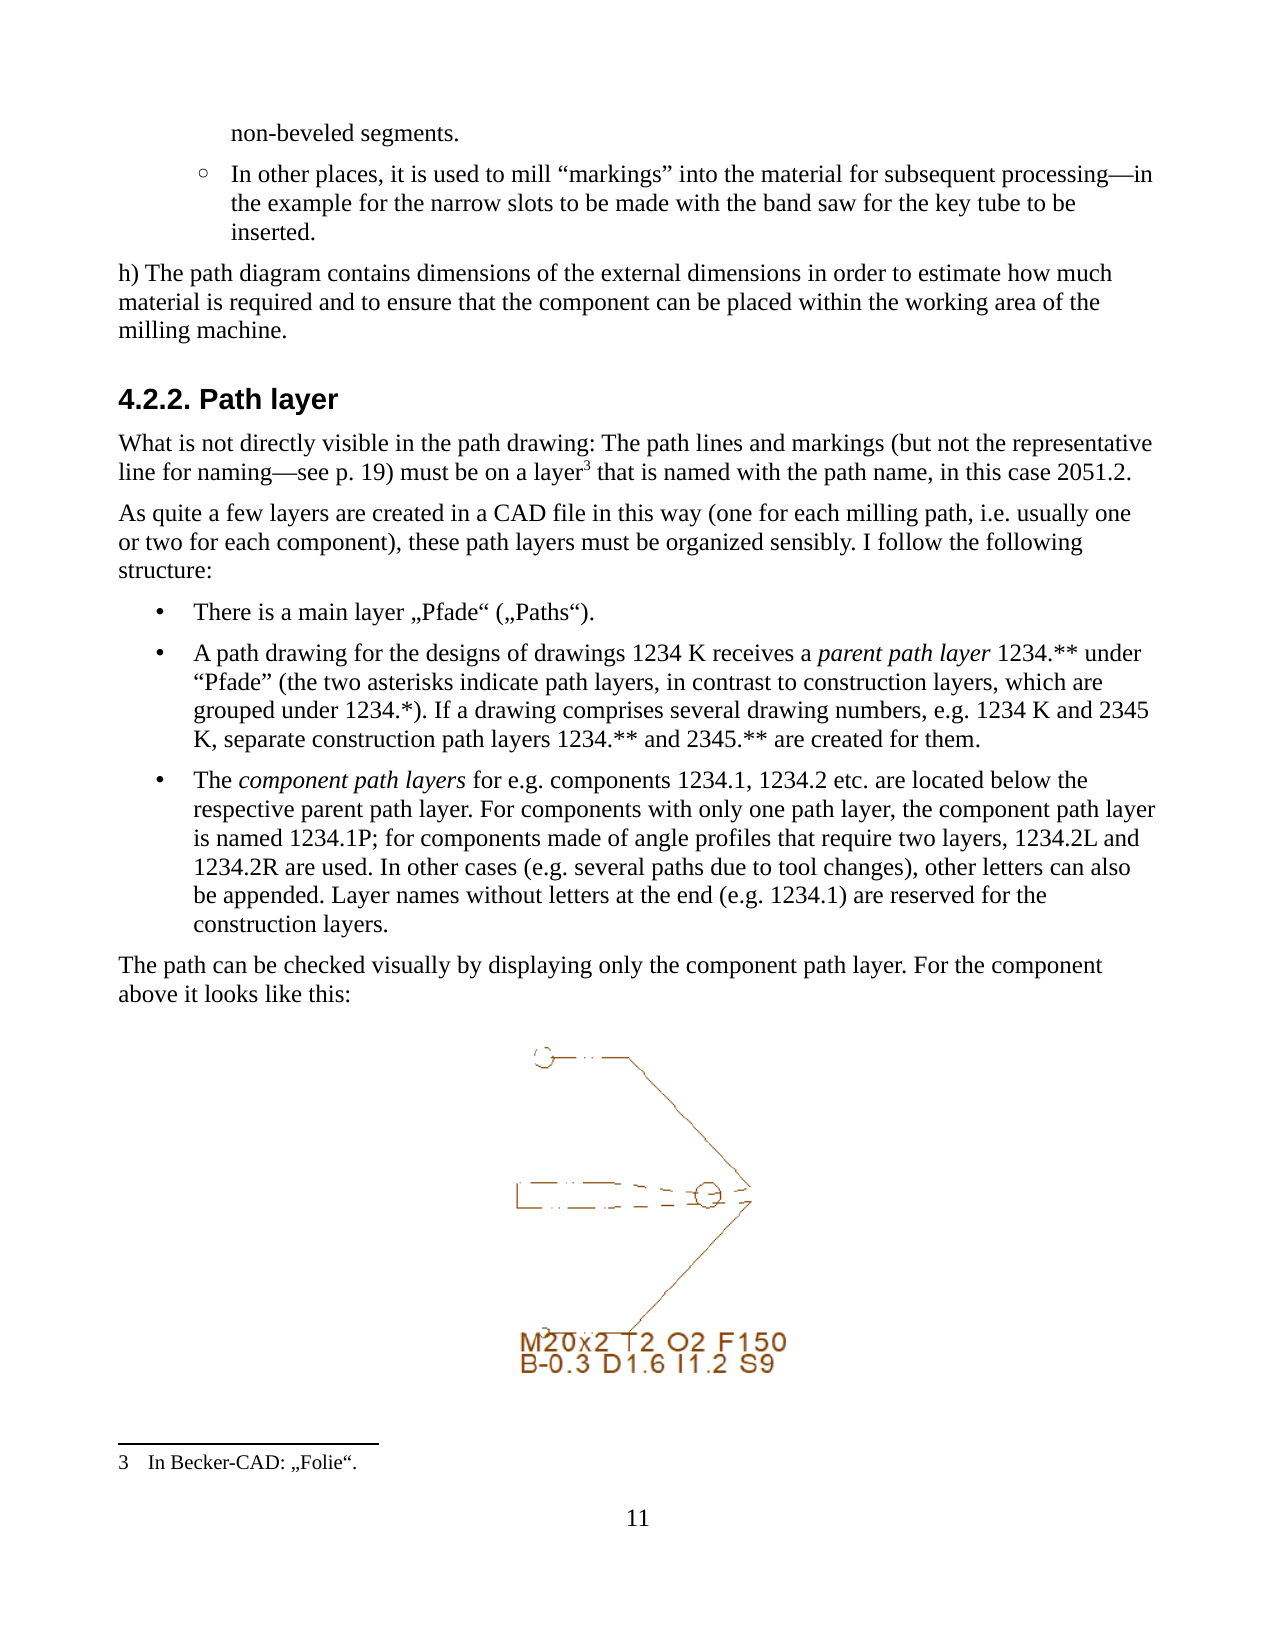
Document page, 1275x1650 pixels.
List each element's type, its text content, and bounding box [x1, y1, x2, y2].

subtitle 4.2.2. Path layer [118, 382, 1157, 415]
list In other places, it is used to mill “markings” into the material for subsequent processing—in the example for the narrow slots to be made with the band saw for the key tube to be inserted. [193, 159, 1157, 246]
text h) The path diagram contains dimensions of the external dimensions in order to estimate how much material is required and to ensure that the component can be placed within the working area of the milling machine. [118, 258, 1157, 344]
picture [457, 1020, 818, 1388]
list A path drawing for the designs of drawings 1234 K receives a parent path layer 1234.** under “Pfade” (the two asterisks indicate path layers, in contrast to construction layers, which are grouped under 1234.*). If a drawing comprises several drawing numbers, e.g. 1234 K and 2345 K, separate construction path layers 1234.** and 2345.** are created for them. [156, 638, 1157, 753]
text In Becker-CAD: „Folie“. [118, 1449, 1157, 1474]
text As quite a few layers are created in a CAD file in this way (one for each milling path, i.e. usually one or two for each component), these path layers must be organized sensibly. I follow the following structure: [118, 498, 1157, 584]
text What is not directly visible in the path drawing: The path lines and markings (but not the representative line for naming—see p. 18) must be on a layer that is named with the path name, in this case 2051.2. [118, 428, 1157, 485]
list non-beveled segments. [193, 118, 1157, 147]
list There is a main layer „Pfade“ („Paths“). [156, 597, 1157, 625]
list The component path layers for e.g. components 1234.1, 1234.2 etc. are located below the respective parent path layer. For components with only one path layer, the component path layer is named 1234.1P; for components made of angle profiles that require two layers, 1234.2L and 1234.2R are used. In other cases (e.g. several paths due to tool changes), other letters can also be appended. Layer names without letters at the end (e.g. 1234.1) are reserved for the construction layers. [156, 765, 1157, 938]
text The path can be checked visually by displaying only the component path layer. For the component above it looks like this: [118, 950, 1157, 1008]
